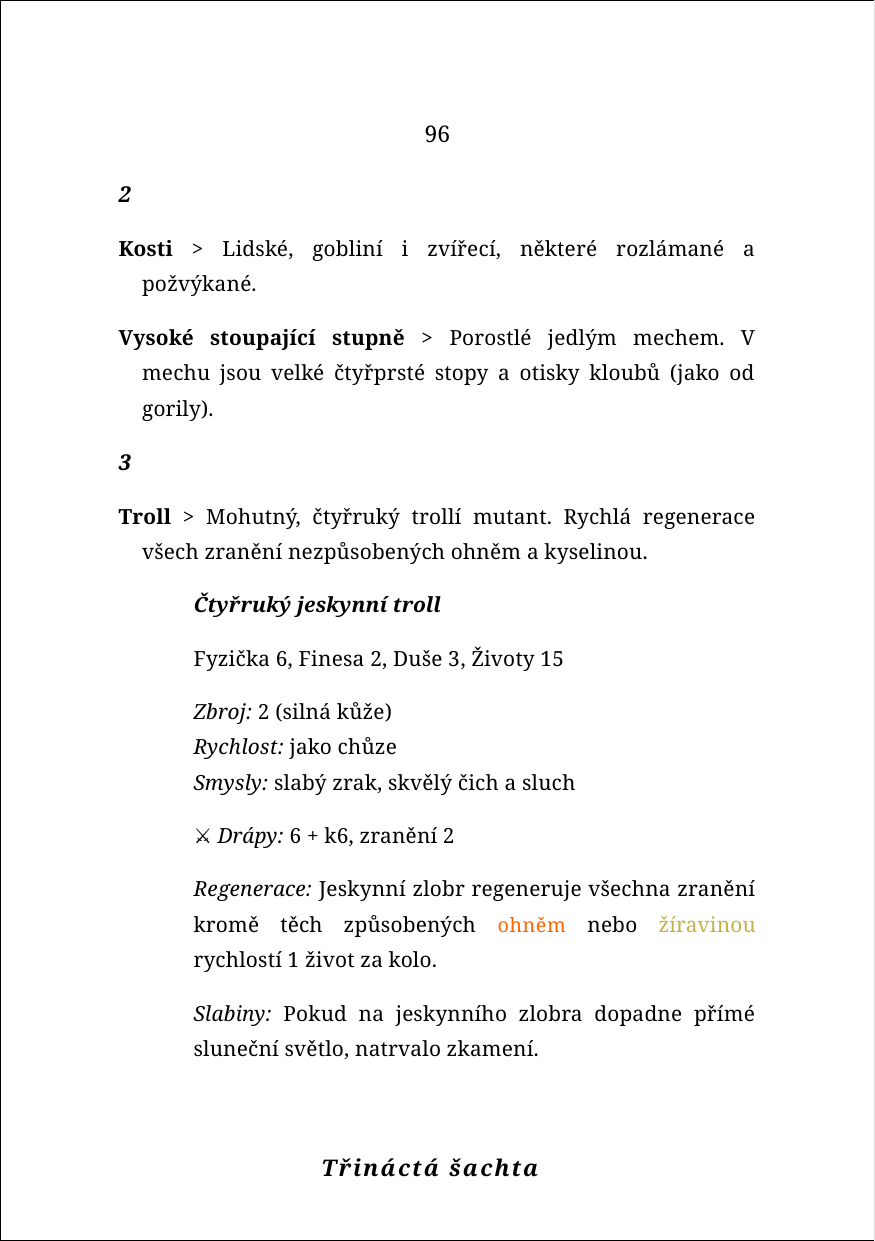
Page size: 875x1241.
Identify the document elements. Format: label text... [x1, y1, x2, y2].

list Zbroj: 2 (silná kůže) [156, 697, 756, 725]
list Fyzička 6, Finesa 2, Duše 3, Životy 15 [156, 644, 756, 672]
list ⚔ Drápy: 6 + k6, zranění 2 [156, 821, 756, 850]
list Slabiny: Pokud na jeskynního zlobra dopadne přímé sluneční světlo, natrvalo zkamení. [156, 999, 756, 1063]
text Vysoké stoupající stupně > Porostlé jedlým mechem. V mechu jsou velké čtyřprsté stopy a otisky kloubů (jako od gorily). [118, 323, 756, 422]
list Rychlost: jako chůze [156, 732, 756, 761]
list Regenerace: Jeskynní zlobr regeneruje všechna zranění kromě těch způsobených ohněm nebo žíravinou rychlostí 1 život za kolo. [156, 874, 756, 974]
list Čtyřruký jeskynní troll [156, 591, 756, 619]
list Smysly: slabý zrak, skvělý čich a sluch [156, 768, 756, 796]
text Troll > Mohutný, čtyřruký trollí mutant. Rychlá regenerace všech zranění nezpůsobených ohněm a kyselinou. [118, 502, 756, 566]
text 2 [118, 179, 756, 209]
text 3 [118, 447, 756, 477]
text Kosti > Lidské, gobliní i zvířecí, některé rozlámané a požvýkané. [118, 234, 756, 298]
